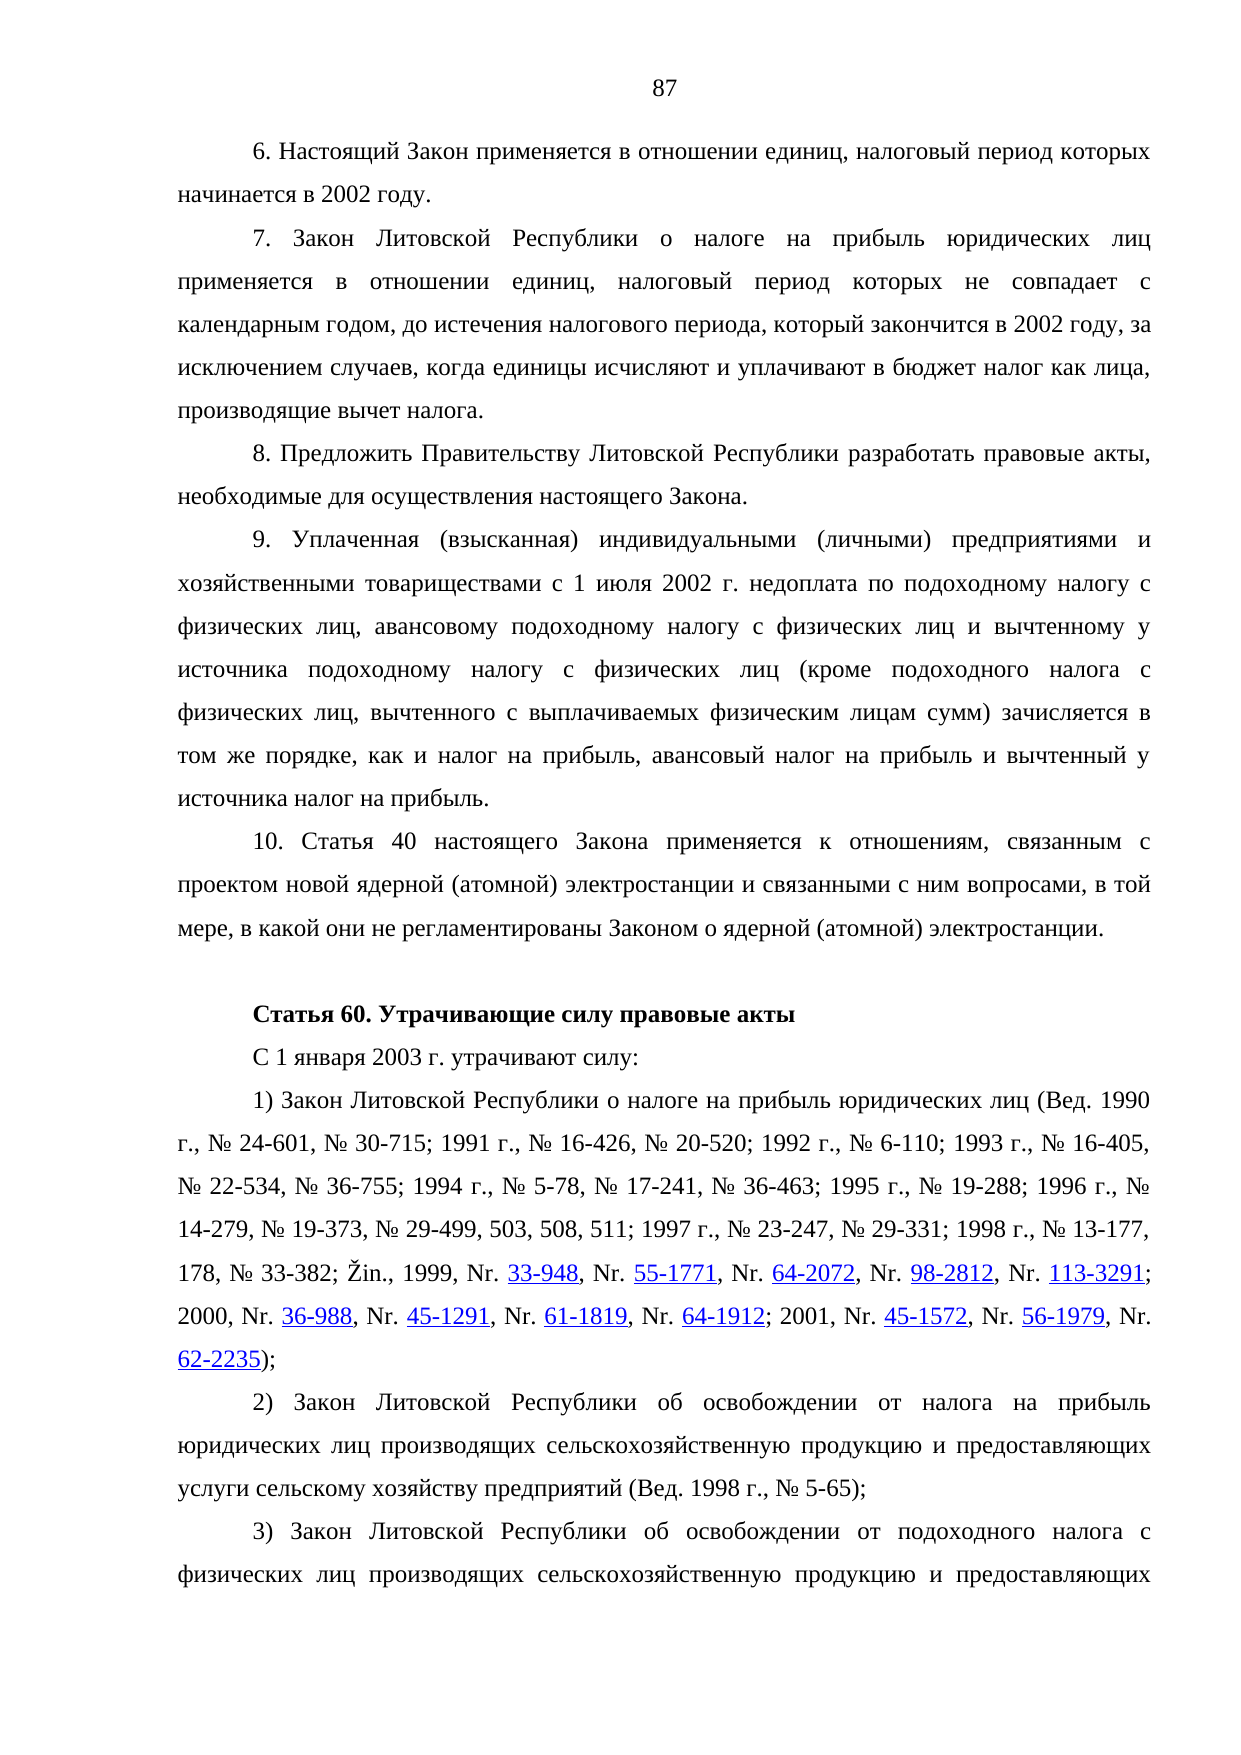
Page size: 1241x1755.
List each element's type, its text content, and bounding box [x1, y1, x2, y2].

text 6. Настоящий Закон применяется в отношении единиц, налоговый период которых начинается в 2002 году. [177, 136, 1152, 208]
text 9. Уплаченная (взысканная) индивидуальными (личными) предприятиями и хозяйственными товариществами с 1 июля 2002 г. недоплата по подоходному налогу с физических лиц, авансовому подоходному налогу с физических лиц и вычтенному у источника подоходному налогу с физических лиц (кроме подоходного налога с физических лиц, вычтенного с выплачиваемых физическим лицам сумм) зачисляется в том же порядке, как и налог на прибыль, авансовый налог на прибыль и вычтенный у источника налог на прибыль. [177, 524, 1152, 812]
text 1) Закон Литовской Республики о налоге на прибыль юридических лиц (Вед. 1990 г., № 24-601, № 30-715; 1991 г., № 16-426, № 20-520; 1992 г., № 6-110; 1993 г., № 16-405, № 22-534, № 36-755; 1994 г., № 5-78, № 17-241, № 36-463; 1995 г., № 19-288; 1996 г., № 14-279, № 19-373, № 29-499, 503, 508, 511; 1997 г., № 23-247, № 29-331; 1998 г., № 13-177, 178, № 33-382; Žin., 1999, Nr. 33-948, Nr. 55-1771, Nr. 64-2072, Nr. 98-2812, Nr. 113-3291; 2000, Nr. 36-988, Nr. 45-1291, Nr. 61-1819, Nr. 64-1912; 2001, Nr. 45-1572, Nr. 56-1979, Nr. 62-2235); [177, 1085, 1152, 1373]
text 3) Закон Литовской Республики об освобождении от подоходного налога с физических лиц производящих сельскохозяйственную продукцию и предоставляющих [177, 1516, 1152, 1588]
text 10. Статья 40 настоящего Закона применяется к отношениям, связанным с проектом новой ядерной (атомной) электростанции и связанными с ним вопросами, в той мере, в какой они не регламентированы Законом о ядерной (атомной) электростанции. [177, 826, 1152, 941]
text 7. Закон Литовской Республики о налоге на прибыль юридических лиц применяется в отношении единиц, налоговый период которых не совпадает с календарным годом, до истечения налогового периода, который закончится в 2002 году, за исключением случаев, когда единицы исчисляют и уплачивают в бюджет налог как лица, производящие вычет налога. [177, 223, 1152, 424]
text С 1 января 2003 г. утрачивают силу: [177, 1042, 1152, 1071]
text Статья 60. Утрачивающие силу правовые акты [177, 999, 1152, 1028]
text 8. Предложить Правительству Литовской Республики разработать правовые акты, необходимые для осуществления настоящего Закона. [177, 438, 1152, 510]
text 2) Закон Литовской Республики об освобождении от налога на прибыль юридических лиц производящих сельскохозяйственную продукцию и предоставляющих услуги сельскому хозяйству предприятий (Вед. 1998 г., № 5-65); [177, 1387, 1152, 1502]
